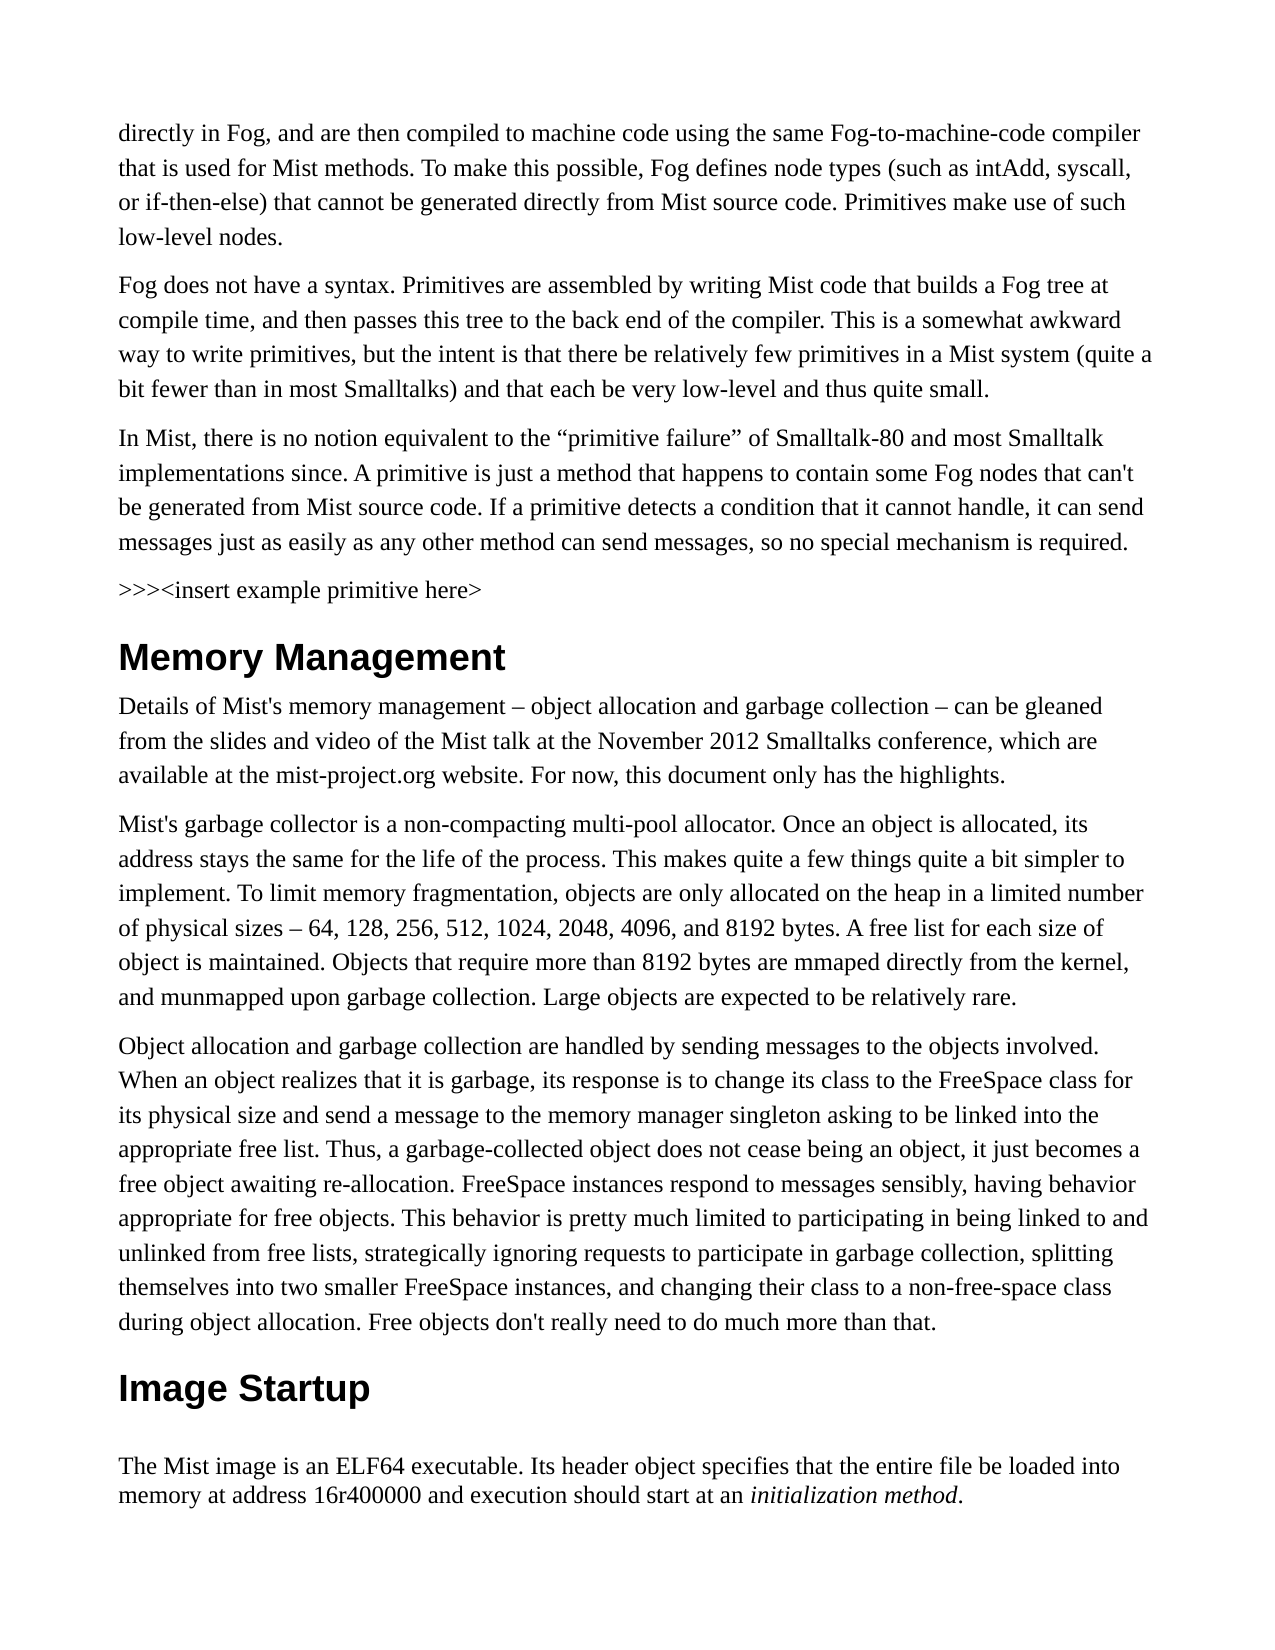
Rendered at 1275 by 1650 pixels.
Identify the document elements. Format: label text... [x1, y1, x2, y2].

subtitle Memory Management [118, 635, 1157, 679]
text directly in Fog, and are then compiled to machine code using the same Fog-to-machine-code compiler that is used for Mist methods. To make this possible, Fog defines node types (such as intAdd, syscall, or if-then-else) that cannot be generated directly from Mist source code. Primitives make use of such low-level nodes. [118, 118, 1157, 250]
text >>><insert example primitive here> [118, 576, 1157, 604]
text Details of Mist's memory management – object allocation and garbage collection – can be gleaned from the slides and video of the Mist talk at the November 2012 Smalltalks conference, which are available at the mist-project.org website. For now, this document only has the highlights. [118, 691, 1157, 789]
text Mist's garbage collector is a non-compacting multi-pool allocator. Once an object is allocated, its address stays the same for the life of the process. This makes quite a few things quite a bit simpler to implement. To limit memory fragmentation, objects are only allocated on the heap in a limited number of physical sizes – 64, 128, 256, 512, 1024, 2048, 4096, and 8192 bytes. A free list for each size of object is maintained. Objects that require more than 8192 bytes are mmaped directly from the kernel, and munmapped upon garbage collection. Large objects are expected to be relatively rare. [118, 809, 1157, 1010]
subtitle Image Startup [118, 1366, 1157, 1410]
text Object allocation and garbage collection are handled by sending messages to the objects involved. When an object realizes that it is garbage, its response is to change its class to the FreeSpace class for its physical size and send a message to the memory manager singleton asking to be linked into the appropriate free list. Thus, a garbage-collected object does not cease being an object, it just becomes a free object awaiting re-allocation. FreeSpace instances respond to messages sensibly, having behavior appropriate for free objects. This behavior is pretty much limited to participating in being linked to and unlinked from free lists, strategically ignoring requests to participate in garbage collection, splitting themselves into two smaller FreeSpace instances, and changing their class to a non-free-space class during object allocation. Free objects don't really need to do much more than that. [118, 1031, 1157, 1335]
text The Mist image is an ELF64 executable. Its header object specifies that the entire file be loaded into memory at address 16r400000 and execution should start at an initialization method. [118, 1451, 1157, 1508]
text In Mist, there is no notion equivalent to the “primitive failure” of Smalltalk-80 and most Smalltalk implementations since. A primitive is just a method that happens to contain some Fog nodes that can't be generated from Mist source code. If a primitive detects a condition that it cannot handle, it can send messages just as easily as any other method can send messages, so no special mechanism is required. [118, 423, 1157, 555]
text Fog does not have a syntax. Primitives are assembled by writing Mist code that builds a Fog tree at compile time, and then passes this tree to the back end of the compiler. This is a somewhat awkward way to write primitives, but the intent is that there be relatively few primitives in a Mist system (quite a bit fewer than in most Smalltalks) and that each be very low-level and thus quite small. [118, 271, 1157, 403]
